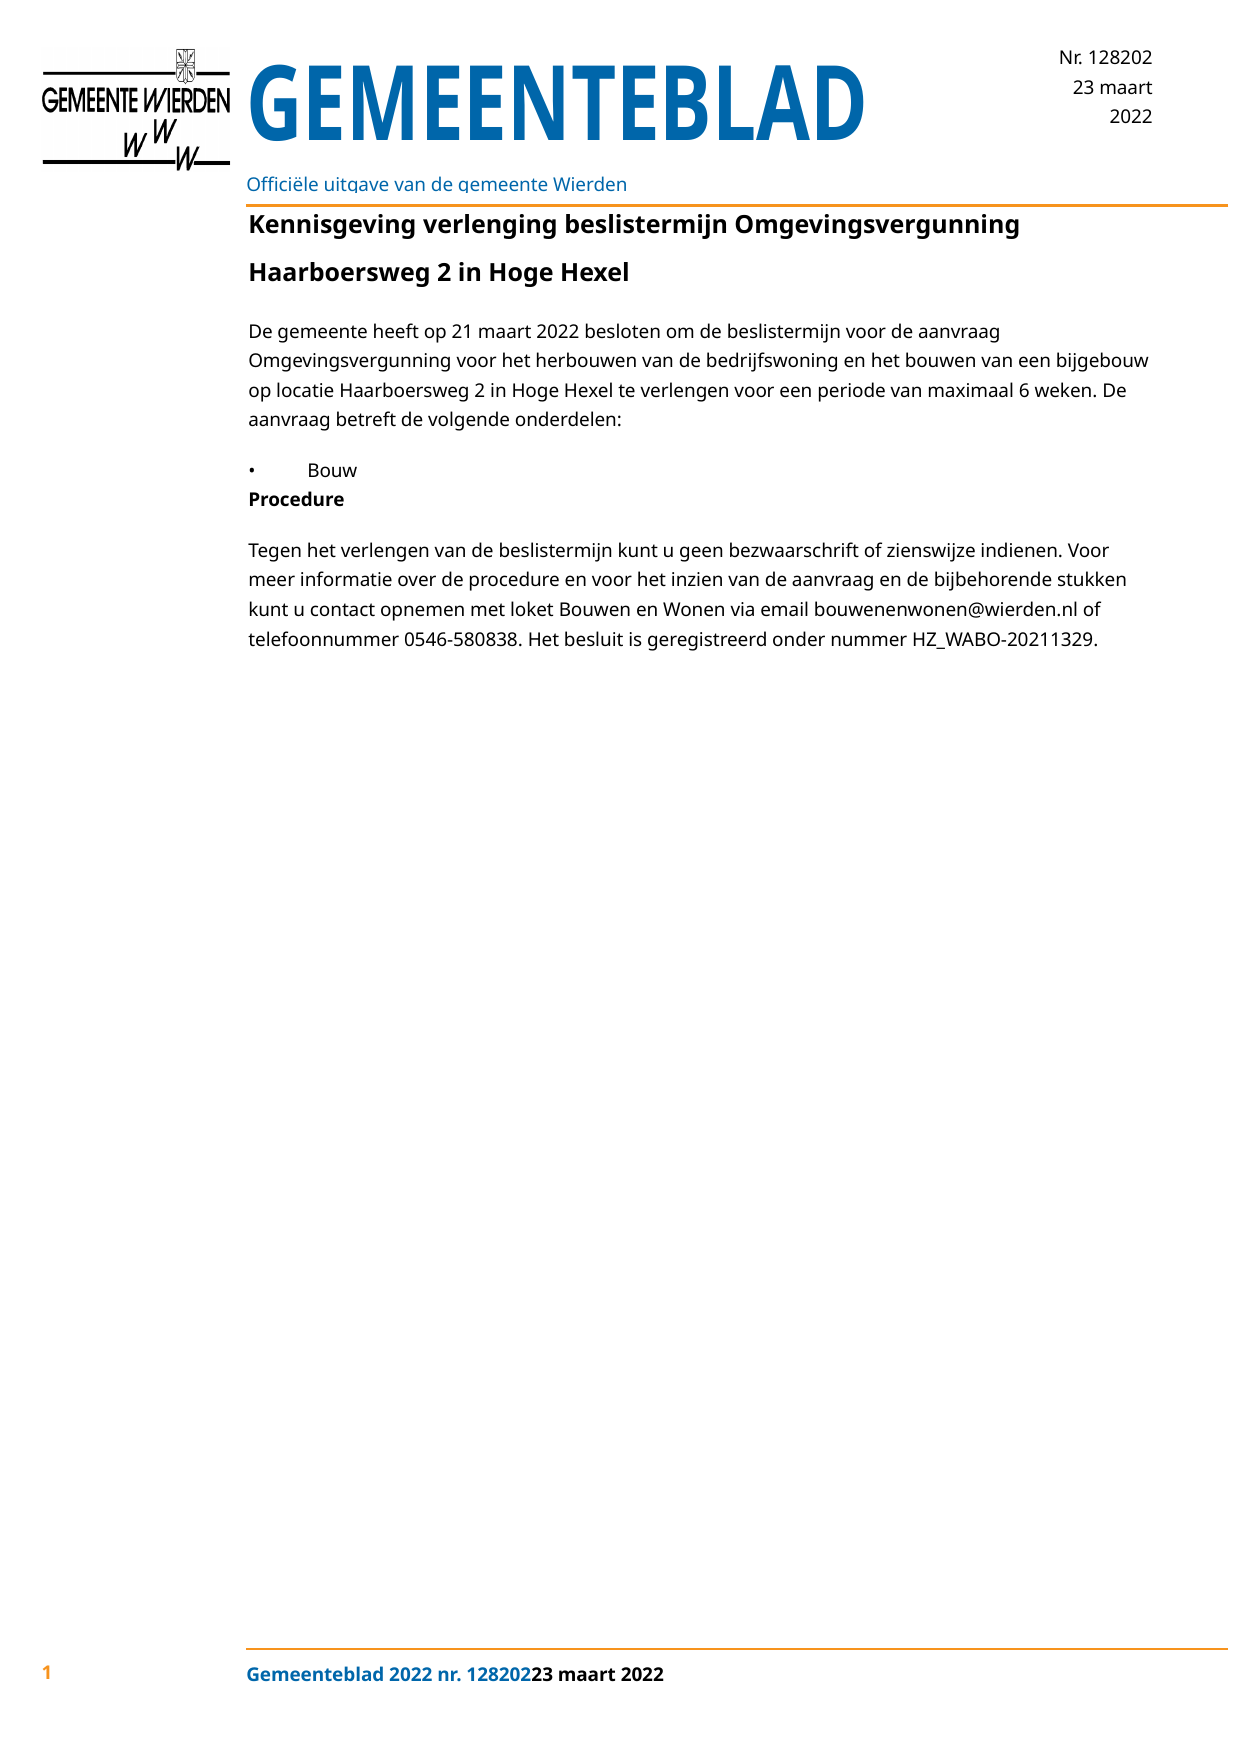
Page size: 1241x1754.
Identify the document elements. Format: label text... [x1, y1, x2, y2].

text De gemeente heeft op 21 maart 2022 besloten om de beslistermijn voor de aanvraag Omgevingsvergunning voor het herbouwen van de bedrijfswoning en het bouwen van een bijgebouw op locatie Haarboersweg 2 in Hoge Hexel te verlengen voor een periode van maximaal 6 weken. De aanvraag betreft de volgende onderdelen: [248, 318, 1152, 432]
text Procedure [248, 487, 1152, 512]
text Kennisgeving verlenging beslistermijn Omgevingsvergunning Haarboersweg 2 in Hoge Hexel [248, 207, 1152, 288]
picture [41, 47, 231, 172]
list Bouw [248, 457, 1152, 483]
text Tegen het verlengen van de beslistermijn kunt u geen bezwaarschrift of zienswijze indienen. Voor meer informatie over de procedure en voor het inzien van de aanvraag en de bijbehorende stukken kunt u contact opnemen met loket Bouwen en Wonen via email bouwenenwonen@wierden.nl of telefoonnummer 0546-580838. Het besluit is geregistreerd onder nummer HZ_WABO-20211329. [248, 537, 1152, 652]
